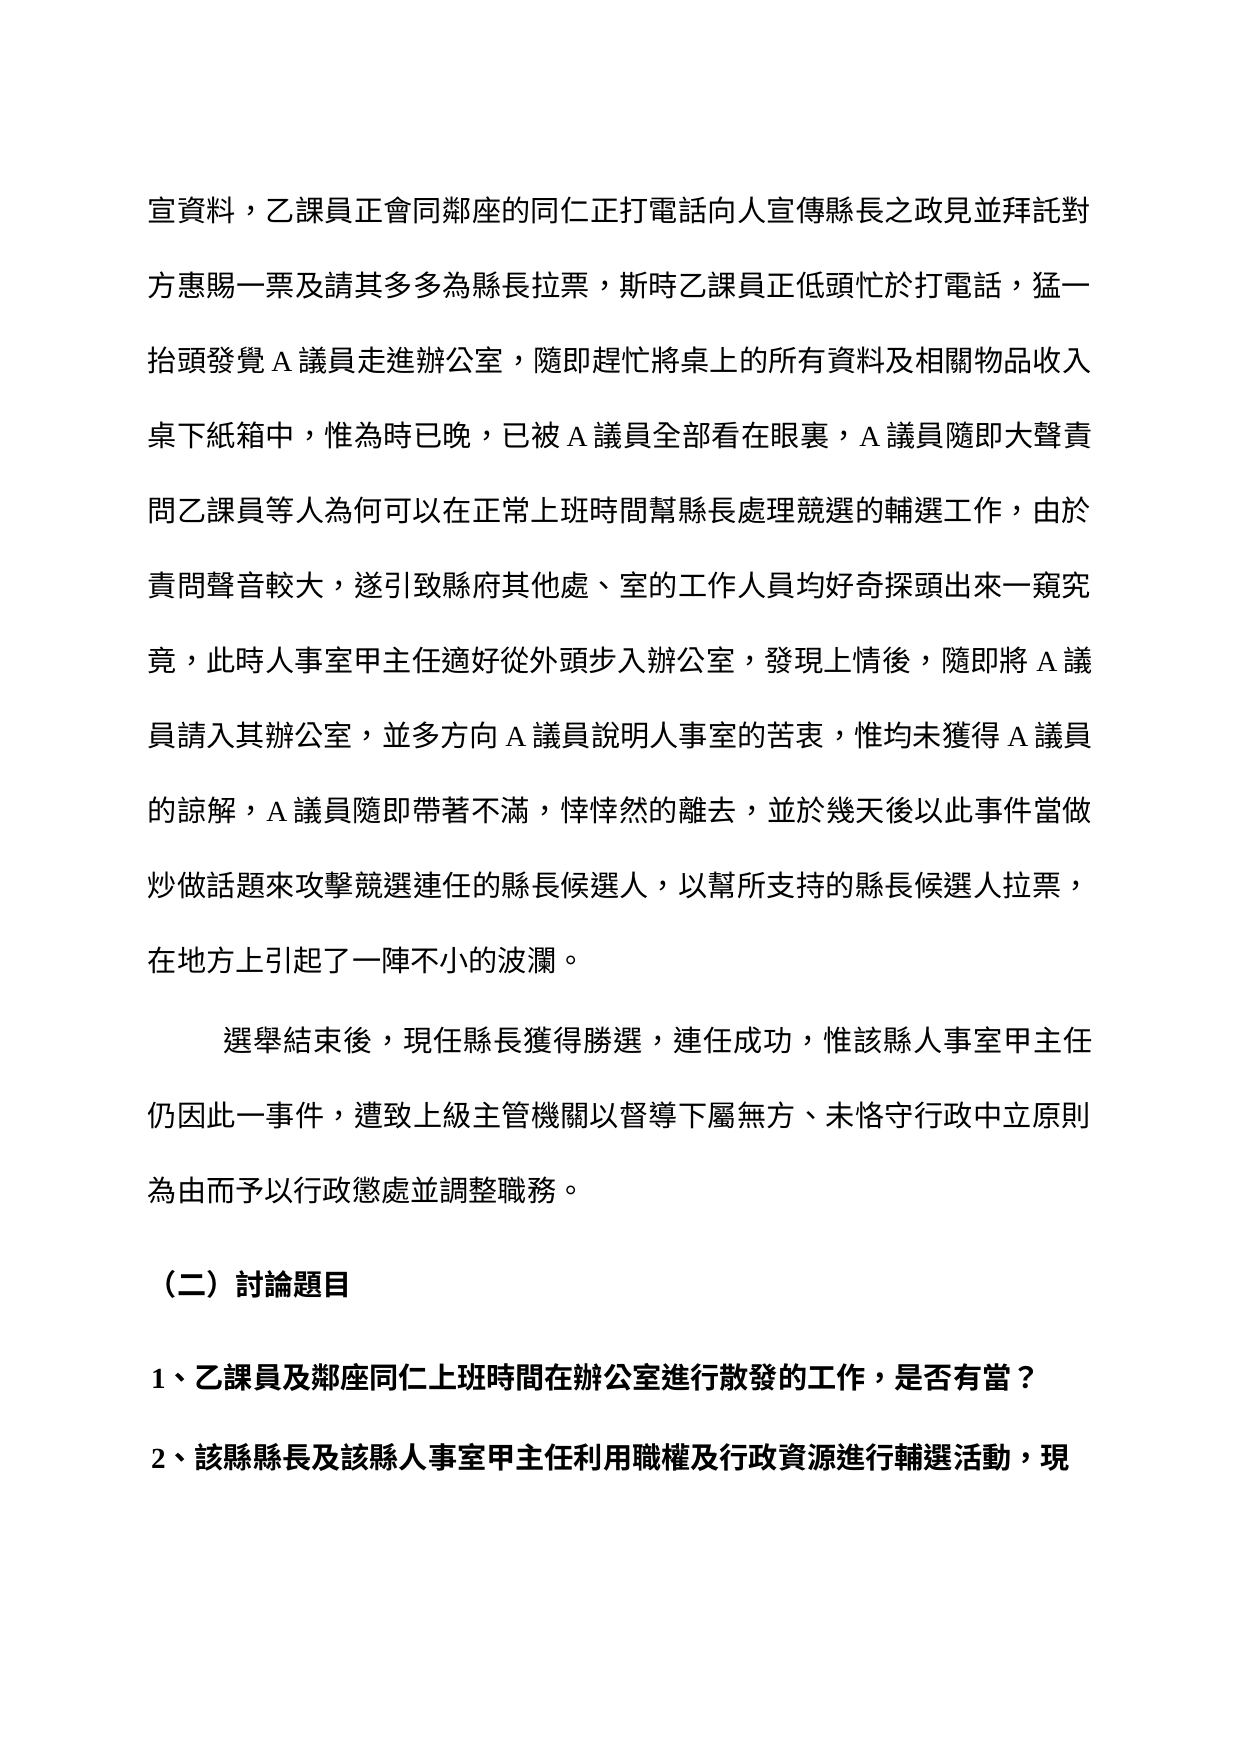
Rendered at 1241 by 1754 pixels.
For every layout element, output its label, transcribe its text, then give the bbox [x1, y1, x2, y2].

text 1、乙課員及鄰座同仁上班時間在辦公室進行散發的工作，是否有當？ [151, 1338, 1092, 1413]
text 宣資料，乙課員正會同鄰座的同仁正打電話向人宣傳縣長之政見並拜託對方惠賜一票及請其多多為縣長拉票，斯時乙課員正低頭忙於打電話，猛一抬頭發覺A議員走進辦公室，隨即趕忙將桌上的所有資料及相關物品收入桌下紙箱中，惟為時已晚，已被A議員全部看在眼裏，A議員隨即大聲責問乙課員等人為何可以在正常上班時間幫縣長處理競選的輔選工作，由於責問聲音較大，遂引致縣府其他處、室的工作人員均好奇探頭出來一窺究竟，此時人事室甲主任適好從外頭步入辦公室，發現上情後，隨即將A議員請入其辦公室，並多方向A議員說明人事室的苦衷，惟均未獲得A議員的諒解，A議員隨即帶著不滿，悻悻然的離去，並於幾天後以此事件當做炒做話題來攻擊競選連任的縣長候選人，以幫所支持的縣長候選人拉票，在地方上引起了一陣不小的波瀾。 [148, 171, 1092, 996]
text （二）討論題目 [148, 1245, 1092, 1320]
text 2、該縣縣長及該縣人事室甲主任利用職權及行政資源進行輔選活動，現 [151, 1419, 1092, 1494]
text 選舉結束後，現任縣長獲得勝選，連任成功，惟該縣人事室甲主任仍因此一事件，遭致上級主管機關以督導下屬無方、未恪守行政中立原則為由而予以行政懲處並調整職務。 [148, 1001, 1092, 1226]
